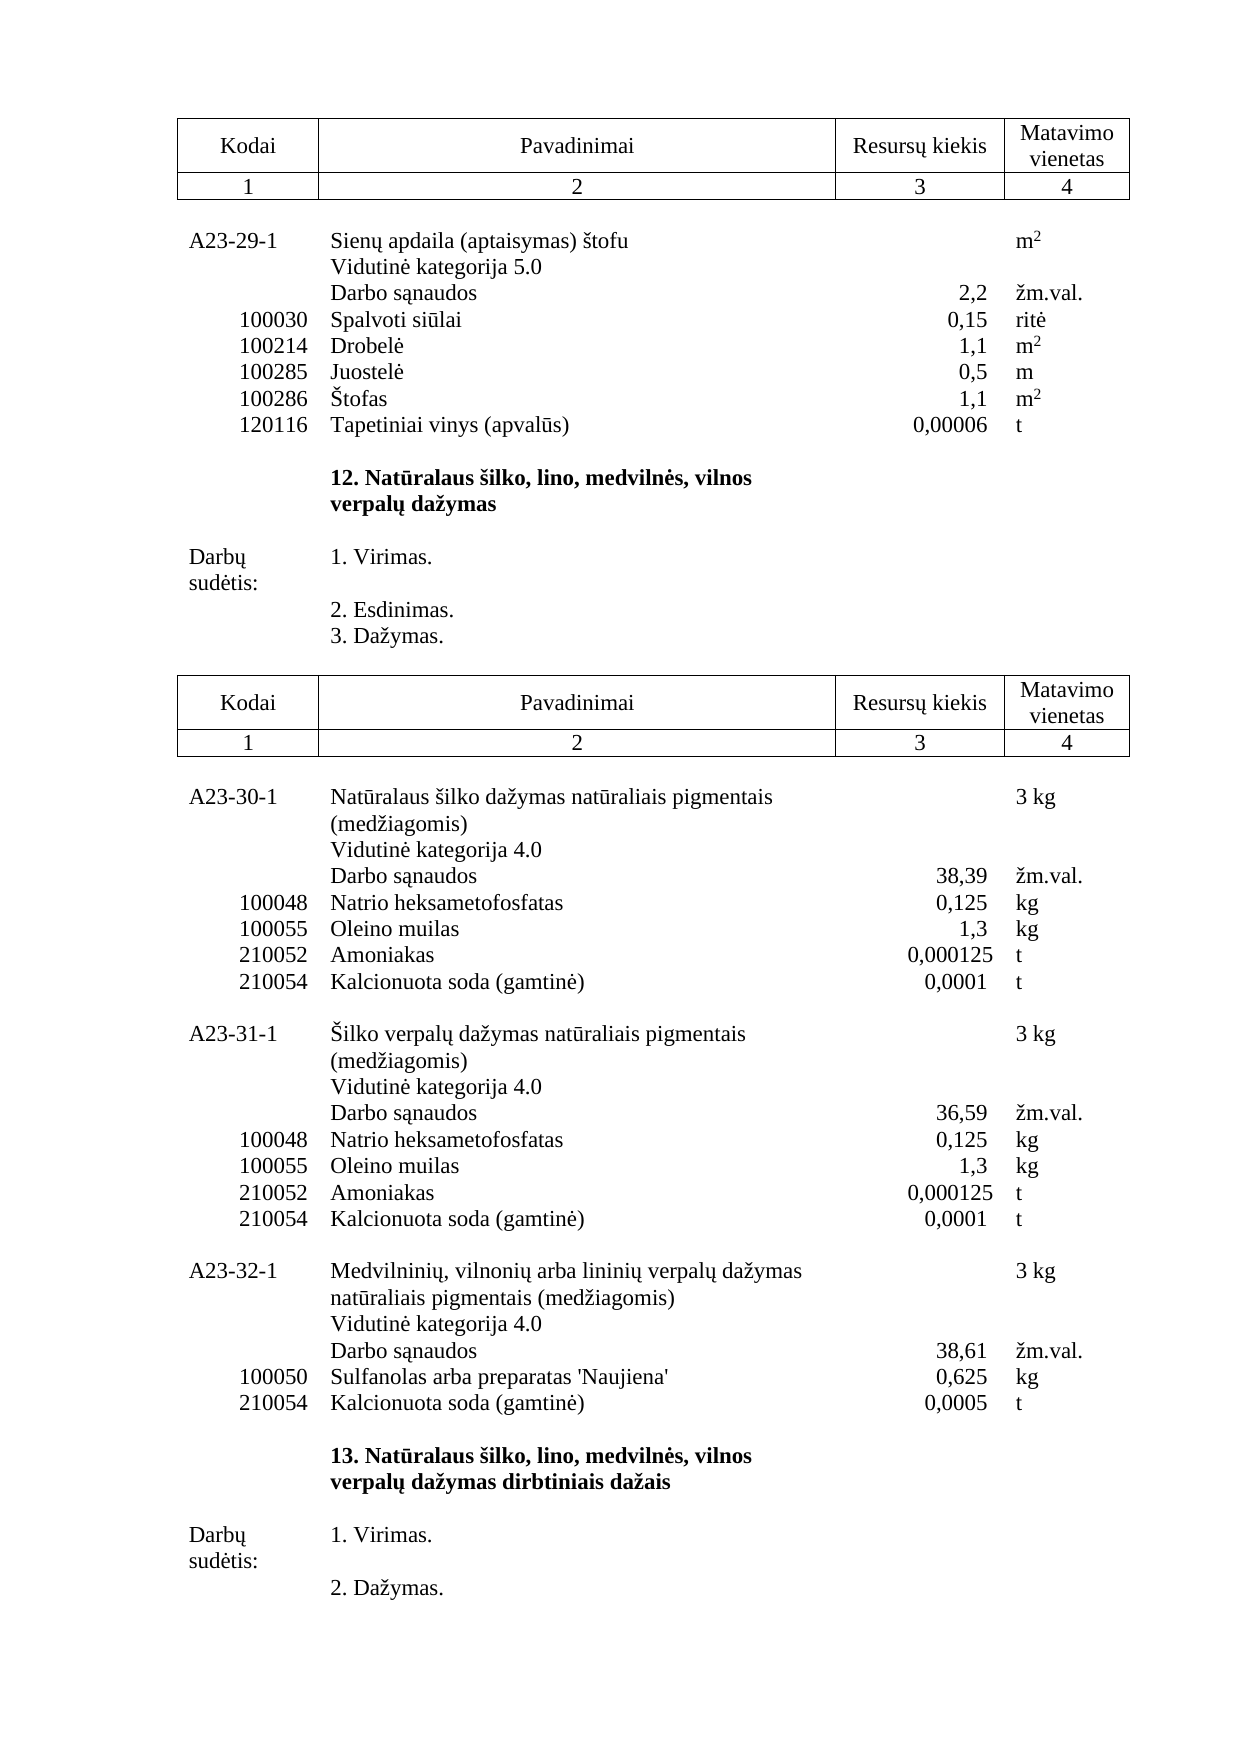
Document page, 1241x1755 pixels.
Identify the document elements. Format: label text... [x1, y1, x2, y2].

table_cell [836, 1073, 1004, 1099]
table_cell 0,5 [836, 359, 1004, 385]
table_cell 0,000125 [836, 941, 1004, 968]
table_cell Darbų sudėtis: [177, 543, 319, 596]
table_cell Natūralaus šilko dažymas natūraliais pigmentais (medžiagomis) [319, 783, 836, 836]
table_cell [836, 1574, 1004, 1600]
table_cell [1004, 622, 1129, 648]
table_cell [177, 464, 319, 517]
table_cell [1004, 836, 1129, 862]
table_cell Darbo sąnaudos [319, 862, 836, 889]
table_cell Darbo sąnaudos [319, 279, 836, 306]
table_cell [836, 757, 1004, 783]
table_cell [836, 1020, 1004, 1073]
table_cell 12. Natūralaus šilko, lino, medvilnės, vilnos verpalų dažymas [319, 464, 836, 517]
table_cell [1004, 1600, 1129, 1627]
table_cell Vidutinė kategorija 4.0 [319, 836, 836, 862]
table_cell 210052 [177, 1179, 319, 1205]
table_cell [836, 1442, 1004, 1495]
table_cell 3 kg [1004, 783, 1129, 836]
table_cell A23-30-1 [177, 783, 319, 836]
table_cell [1004, 1310, 1129, 1337]
table_cell [177, 1442, 319, 1495]
table_cell 0,0005 [836, 1389, 1004, 1416]
table_cell kg [1004, 1152, 1129, 1178]
table_cell Sienų apdaila (aptaisymas) štofu [319, 227, 836, 253]
table_cell 0,0001 [836, 968, 1004, 994]
table_cell Resursų kiekis [836, 119, 1004, 172]
table_cell Oleino muilas [319, 1152, 836, 1178]
table_cell 100214 [177, 332, 319, 358]
table_cell [177, 253, 319, 279]
table_cell kg [1004, 1126, 1129, 1152]
table_cell [319, 994, 836, 1020]
table_cell [177, 622, 319, 648]
table_cell [1004, 1073, 1129, 1099]
table_cell [177, 1574, 319, 1600]
table_cell 0,000125 [836, 1179, 1004, 1205]
table_cell [177, 1100, 319, 1126]
table_cell t [1004, 411, 1129, 437]
table_cell [177, 596, 319, 622]
table_cell Kalcionuota soda (gamtinė) [319, 968, 836, 994]
table_cell [1004, 1442, 1129, 1495]
table_cell žm.val. [1004, 1100, 1129, 1126]
table_cell m2 [1004, 385, 1129, 411]
table_cell [836, 464, 1004, 517]
table_cell [836, 543, 1004, 596]
table_cell 1. Virimas. [319, 1521, 836, 1574]
table_cell [319, 1231, 836, 1258]
table_cell Resursų kiekis [836, 676, 1004, 728]
table_cell [177, 757, 319, 783]
table_cell 4 [1005, 173, 1129, 199]
table_cell 0,625 [836, 1363, 1004, 1389]
table_cell Natrio heksametofosfatas [319, 889, 836, 915]
table_cell Natrio heksametofosfatas [319, 1126, 836, 1152]
table_cell 210054 [177, 1389, 319, 1416]
table_cell [836, 438, 1004, 464]
table_cell [836, 1416, 1004, 1442]
table_cell Šilko verpalų dažymas natūraliais pigmentais (medžiagomis) [319, 1020, 836, 1073]
table_cell [319, 648, 836, 675]
table_cell Darbo sąnaudos [319, 1337, 836, 1363]
table_cell [1004, 1574, 1129, 1600]
table_cell Darbų sudėtis: [177, 1521, 319, 1574]
table_cell 2,2 [836, 279, 1004, 306]
table_cell 1,3 [836, 915, 1004, 941]
table_cell [836, 227, 1004, 253]
table_cell t [1004, 1389, 1129, 1416]
table_cell [177, 200, 319, 227]
table_cell [177, 1073, 319, 1099]
table_cell Spalvoti siūlai [319, 306, 836, 332]
table_cell 3 kg [1004, 1020, 1129, 1073]
table_cell 1. Virimas. [319, 543, 836, 596]
table_cell 100030 [177, 306, 319, 332]
table_cell 0,15 [836, 306, 1004, 332]
table_cell [1004, 1521, 1129, 1574]
table_cell 100048 [177, 1126, 319, 1152]
table_cell [177, 994, 319, 1020]
table_cell [1004, 1231, 1129, 1258]
table_cell [1004, 543, 1129, 596]
table_cell [177, 438, 319, 464]
table_cell Kodai [178, 676, 318, 728]
table_cell [177, 279, 319, 306]
table_cell Štofas [319, 385, 836, 411]
table_cell [177, 1231, 319, 1258]
table_cell 100286 [177, 385, 319, 411]
table_cell Vidutinė kategorija 5.0 [319, 253, 836, 279]
table_cell [836, 783, 1004, 836]
table_cell A23-31-1 [177, 1020, 319, 1073]
table_cell Kalcionuota soda (gamtinė) [319, 1205, 836, 1231]
table_cell [1004, 596, 1129, 622]
table_cell Kalcionuota soda (gamtinė) [319, 1389, 836, 1416]
table_cell [319, 1416, 836, 1442]
table_cell 210054 [177, 1205, 319, 1231]
table_cell 100050 [177, 1363, 319, 1389]
table_cell kg [1004, 915, 1129, 941]
table_cell 1 [178, 173, 318, 199]
table_cell [177, 1416, 319, 1442]
table_cell Juostelė [319, 359, 836, 385]
table_cell [319, 438, 836, 464]
table_cell 2 [319, 730, 835, 756]
table_cell [836, 1258, 1004, 1310]
table_cell Drobelė [319, 332, 836, 358]
table_cell m2 [1004, 332, 1129, 358]
table_cell 210052 [177, 941, 319, 968]
table_cell [1004, 464, 1129, 517]
table_cell [836, 836, 1004, 862]
table_cell [836, 994, 1004, 1020]
table_cell 13. Natūralaus šilko, lino, medvilnės, vilnos verpalų dažymas dirbtiniais dažais [319, 1442, 836, 1495]
table_cell [836, 1600, 1004, 1627]
table_cell [1004, 200, 1129, 227]
table_cell 1,3 [836, 1152, 1004, 1178]
table_cell 1 [178, 730, 318, 756]
table_cell 2 [319, 173, 835, 199]
table_cell [836, 1495, 1004, 1521]
table_cell Matavimo vienetas [1005, 119, 1129, 172]
table_cell Amoniakas [319, 941, 836, 968]
table_cell [319, 517, 836, 543]
table_cell [1004, 253, 1129, 279]
table_cell 3. Dažymas. [319, 622, 836, 648]
table_cell Medvilninių, vilnonių arba lininių verpalų dažymas natūraliais pigmentais (medžiagomis) [319, 1258, 836, 1310]
table_cell [1004, 438, 1129, 464]
table_cell 0,125 [836, 889, 1004, 915]
table_cell t [1004, 968, 1129, 994]
table_cell Pavadinimai [319, 119, 835, 172]
table_cell 100055 [177, 1152, 319, 1178]
table_cell A23-32-1 [177, 1258, 319, 1310]
table_cell [836, 1231, 1004, 1258]
table_cell [177, 1495, 319, 1521]
table_cell Kodai [178, 119, 318, 172]
table_cell [836, 648, 1004, 675]
table_cell [1004, 1416, 1129, 1442]
table_cell žm.val. [1004, 1337, 1129, 1363]
table_cell 1,1 [836, 385, 1004, 411]
table_cell Amoniakas [319, 1179, 836, 1205]
table_cell [836, 253, 1004, 279]
table_cell [177, 648, 319, 675]
table_cell 100285 [177, 359, 319, 385]
table_cell Vidutinė kategorija 4.0 [319, 1310, 836, 1337]
table_cell [177, 1337, 319, 1363]
table_cell 2. Esdinimas. [319, 596, 836, 622]
table_cell 38,39 [836, 862, 1004, 889]
table_cell Oleino muilas [319, 915, 836, 941]
table_cell t [1004, 941, 1129, 968]
table_cell m2 [1004, 227, 1129, 253]
table_cell 2. Dažymas. [319, 1574, 836, 1600]
table_cell 0,125 [836, 1126, 1004, 1152]
table_cell [177, 836, 319, 862]
table_cell [177, 862, 319, 889]
table_cell Darbo sąnaudos [319, 1100, 836, 1126]
table_cell [1004, 994, 1129, 1020]
table_cell [836, 517, 1004, 543]
table_cell kg [1004, 889, 1129, 915]
table_cell [319, 1495, 836, 1521]
table_cell Matavimo vienetas [1005, 676, 1129, 728]
table_cell [836, 1310, 1004, 1337]
table_cell kg [1004, 1363, 1129, 1389]
table_cell 0,0001 [836, 1205, 1004, 1231]
table_cell [1004, 757, 1129, 783]
table_cell 210054 [177, 968, 319, 994]
table_cell [836, 200, 1004, 227]
table_cell [836, 1521, 1004, 1574]
table_cell [1004, 1495, 1129, 1521]
table_cell A23-29-1 [177, 227, 319, 253]
table_cell žm.val. [1004, 279, 1129, 306]
table_cell 3 kg [1004, 1258, 1129, 1310]
table_cell [177, 1310, 319, 1337]
table_cell [319, 757, 836, 783]
table_cell [177, 1600, 319, 1627]
table_cell žm.val. [1004, 862, 1129, 889]
table_cell 3 [836, 730, 1004, 756]
table_cell 38,61 [836, 1337, 1004, 1363]
table_cell [836, 596, 1004, 622]
table_cell 1,1 [836, 332, 1004, 358]
table_cell [319, 1600, 836, 1627]
table_cell ritė [1004, 306, 1129, 332]
table_cell 100055 [177, 915, 319, 941]
table_cell [1004, 648, 1129, 675]
table_cell t [1004, 1179, 1129, 1205]
table_cell [319, 200, 836, 227]
table_cell Sulfanolas arba preparatas 'Naujiena' [319, 1363, 836, 1389]
table_cell [1004, 517, 1129, 543]
table_cell Tapetiniai vinys (apvalūs) [319, 411, 836, 437]
table_cell 4 [1005, 730, 1129, 756]
table_cell m [1004, 359, 1129, 385]
table_cell 120116 [177, 411, 319, 437]
table_cell [177, 517, 319, 543]
table_cell [836, 622, 1004, 648]
table_cell 0,00006 [836, 411, 1004, 437]
table_cell 36,59 [836, 1100, 1004, 1126]
table_cell 100048 [177, 889, 319, 915]
table_cell t [1004, 1205, 1129, 1231]
table_cell Vidutinė kategorija 4.0 [319, 1073, 836, 1099]
table_cell 3 [836, 173, 1004, 199]
table_cell Pavadinimai [319, 676, 835, 728]
